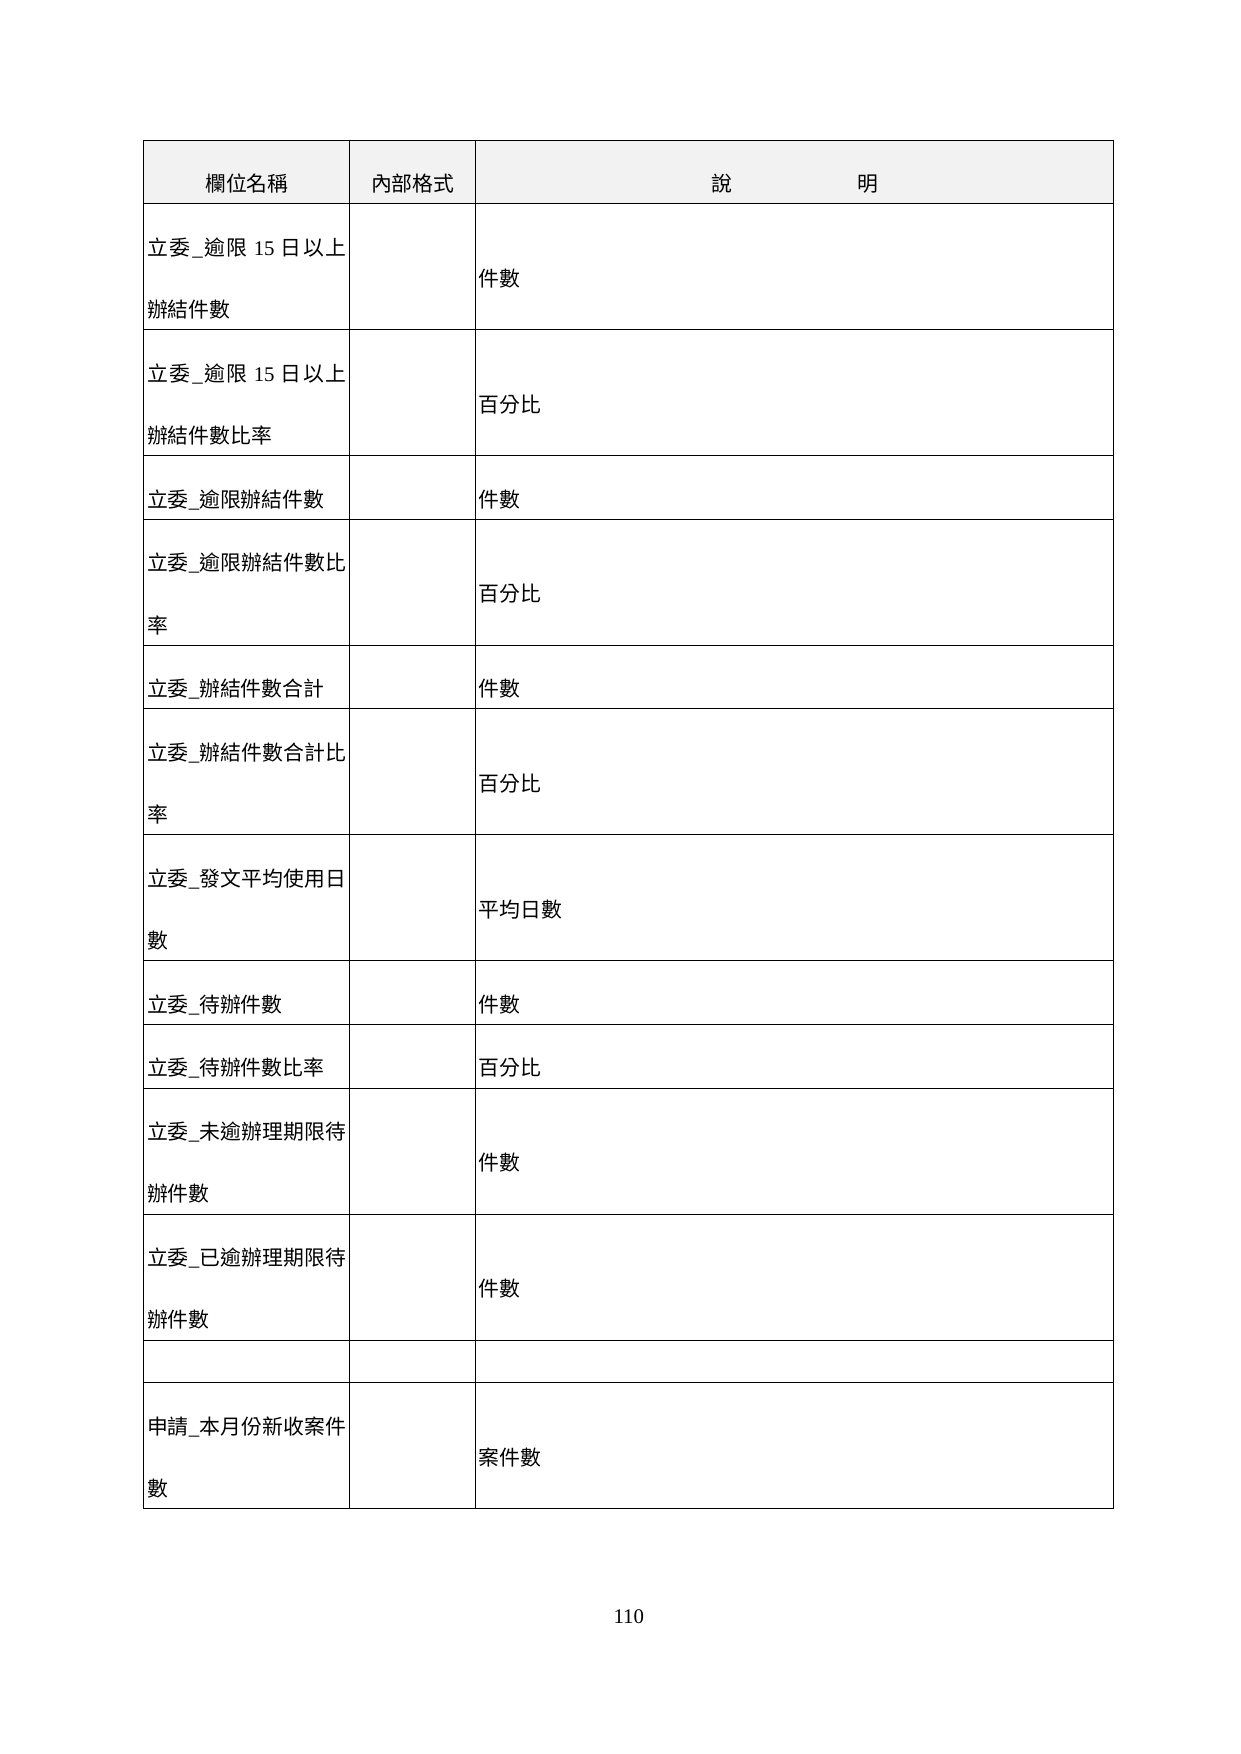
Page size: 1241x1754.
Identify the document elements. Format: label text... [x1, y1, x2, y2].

table_cell 立委_發文平均使用日數 [144, 835, 349, 960]
table_cell 件數 [476, 961, 1113, 1024]
table_cell [350, 204, 475, 329]
table_cell 百分比 [476, 520, 1113, 645]
table_cell 百分比 [476, 709, 1113, 834]
table_cell 平均日數 [476, 835, 1113, 960]
table_cell 立委_逾限辦結件數比率 [144, 520, 349, 645]
table_header 欄位名稱 [144, 141, 349, 203]
table_cell 百分比 [476, 330, 1113, 455]
table_cell [350, 646, 475, 708]
table_cell 立委_逾限辦結件數 [144, 456, 349, 519]
table_cell [144, 1341, 349, 1382]
table_cell [350, 1341, 475, 1382]
table_cell 立委_逾限15日以上辦結件數比率 [144, 330, 349, 455]
table_cell [350, 520, 475, 645]
table_cell 百分比 [476, 1025, 1113, 1087]
table_cell 立委_辦結件數合計比率 [144, 709, 349, 834]
table_header 內部格式 [350, 141, 475, 203]
table_header 說 明 [476, 141, 1113, 203]
table_cell 件數 [476, 204, 1113, 329]
table_cell 案件數 [476, 1383, 1113, 1508]
table_cell 立委_逾限15日以上辦結件數 [144, 204, 349, 329]
table_cell 件數 [476, 1215, 1113, 1339]
table_cell 立委_待辦件數 [144, 961, 349, 1024]
table_cell 件數 [476, 1089, 1113, 1213]
table_cell 件數 [476, 456, 1113, 519]
table_cell 立委_待辦件數比率 [144, 1025, 349, 1087]
table_cell [350, 1089, 475, 1213]
table_cell [350, 961, 475, 1024]
table_cell [350, 456, 475, 519]
table_cell 立委_已逾辦理期限待辦件數 [144, 1215, 349, 1339]
table_cell 申請_本月份新收案件數 [144, 1383, 349, 1508]
table_cell [350, 1215, 475, 1339]
table_cell [350, 835, 475, 960]
table_cell [476, 1341, 1113, 1382]
table_cell 立委_辦結件數合計 [144, 646, 349, 708]
table_cell 立委_未逾辦理期限待辦件數 [144, 1089, 349, 1213]
table_cell [350, 330, 475, 455]
table_cell [350, 709, 475, 834]
table_cell [350, 1383, 475, 1508]
table_cell 件數 [476, 646, 1113, 708]
table_cell [350, 1025, 475, 1087]
